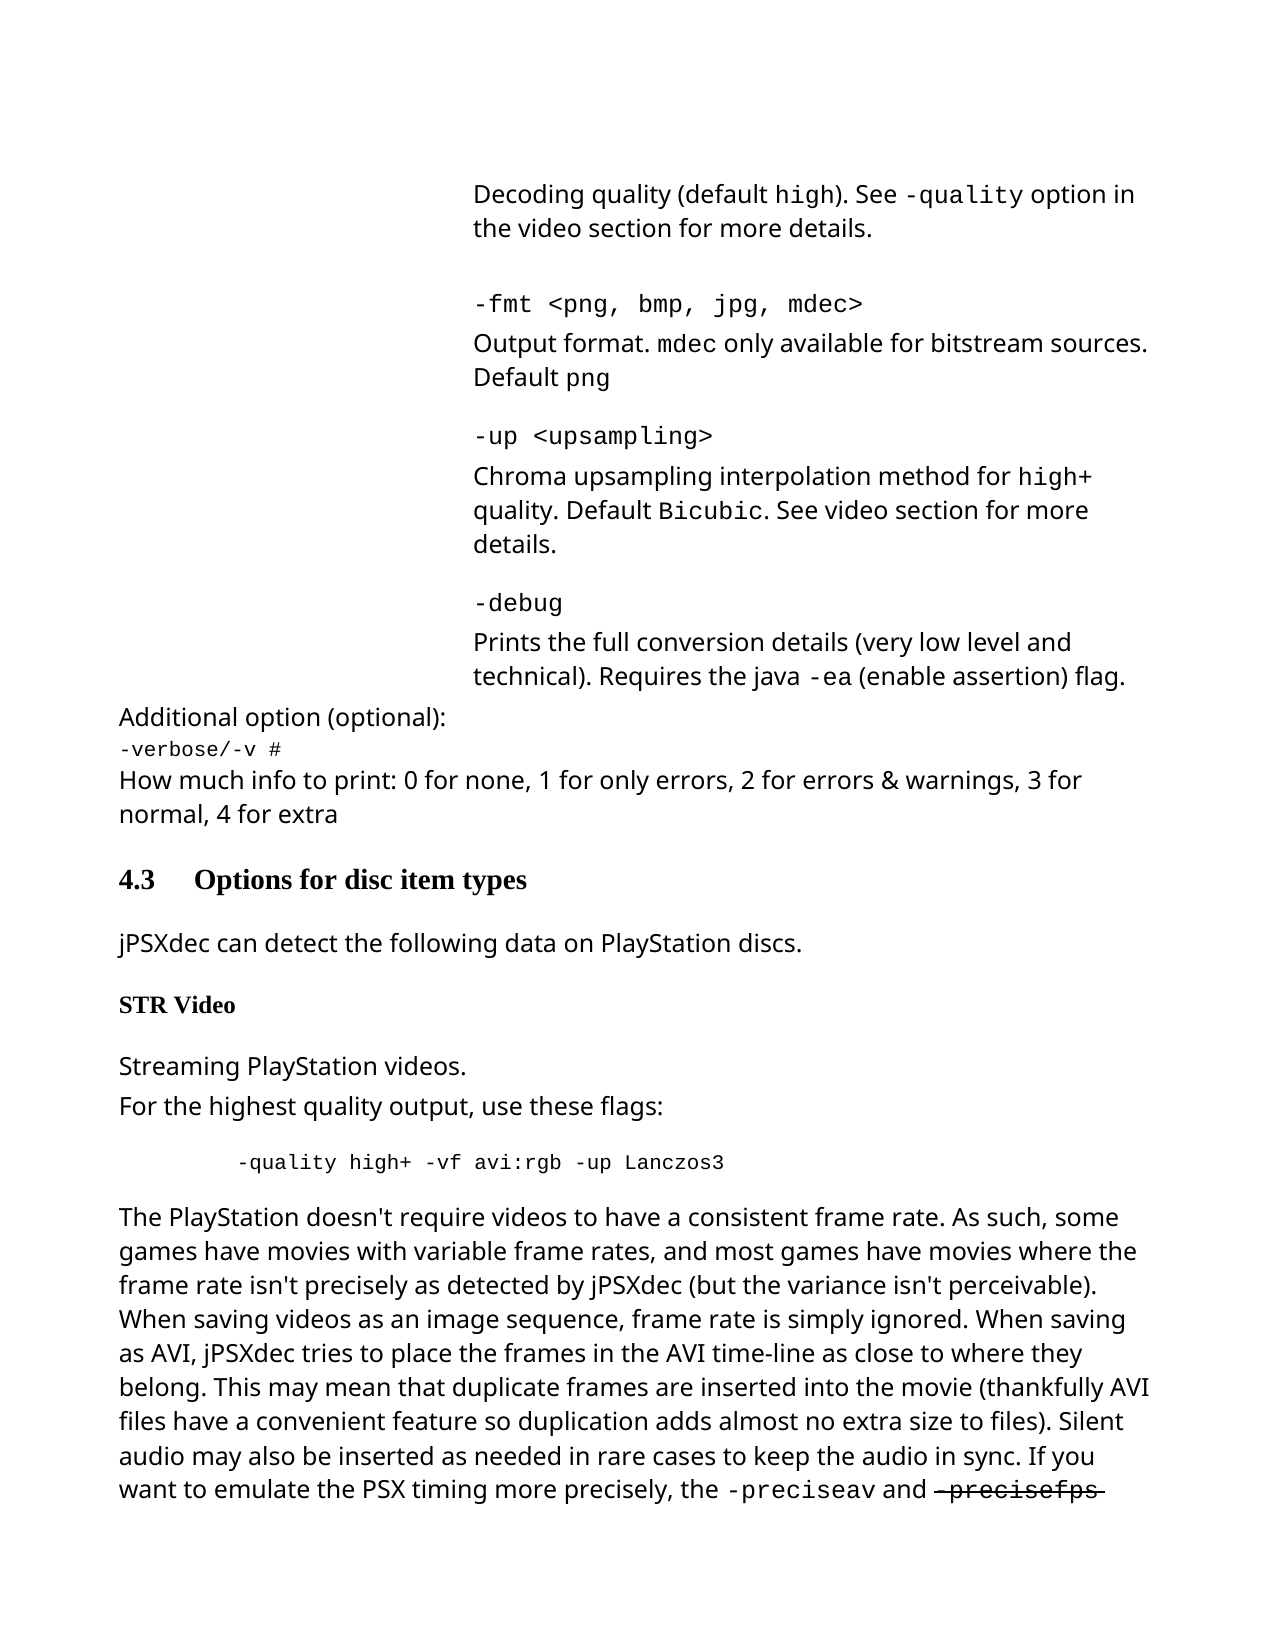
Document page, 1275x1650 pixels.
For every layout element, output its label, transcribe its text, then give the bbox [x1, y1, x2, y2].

text Decoding quality (default high). See -quality option in the video section for more details. [473, 177, 1156, 245]
text -up <upsampling> [473, 424, 1156, 452]
text -verbose/-v # [118, 739, 1156, 763]
text For the highest quality output, use these flags: [118, 1089, 1156, 1123]
text Output format. mdec only available for bitstream sources. Default png [473, 326, 1156, 394]
subtitle STR Video [118, 990, 1156, 1019]
text -debug [473, 591, 1156, 619]
text The PlayStation doesn't require videos to have a consistent frame rate. As such, some games have movies with variable frame rates, and most games have movies where the frame rate isn't precisely as detected by jPSXdec (but the variance isn't perceivable). When saving videos as an image sequence, frame rate is simply ignored. When saving as AVI, jPSXdec tries to place the frames in the AVI time-line as close to where they belong. This may mean that duplicate frames are inserted into the movie (thankfully AVI files have a convenient feature so duplication adds almost no extra size to files). Silent audio may also be inserted as needed in rare cases to keep the audio in sync. If you want to emulate the PSX timing more precisely, the -preciseav and -precisefps [118, 1200, 1156, 1506]
text jPSXdec can detect the following data on PlayStation discs. [118, 925, 1156, 959]
text -fmt <png, bmp, jpg, mdec> [473, 291, 1156, 319]
text Chroma upsampling interpolation method for high+ quality. Default Bicubic. See video section for more details. [473, 458, 1156, 561]
text -quality high+ -vf avi:rgb -up Lanczos3 [237, 1152, 1156, 1176]
text Prints the full conversion details (very low level and technical). Requires the java -ea (enable assertion) flag. [473, 625, 1156, 693]
text Additional option (optional): [118, 699, 1156, 733]
subtitle Options for disc item types [118, 862, 1156, 896]
text Streaming PlayStation videos. [118, 1048, 1156, 1083]
text How much info to print: 0 for none, 1 for only errors, 2 for errors & warnings, 3 for normal, 4 for extra [118, 763, 1156, 831]
